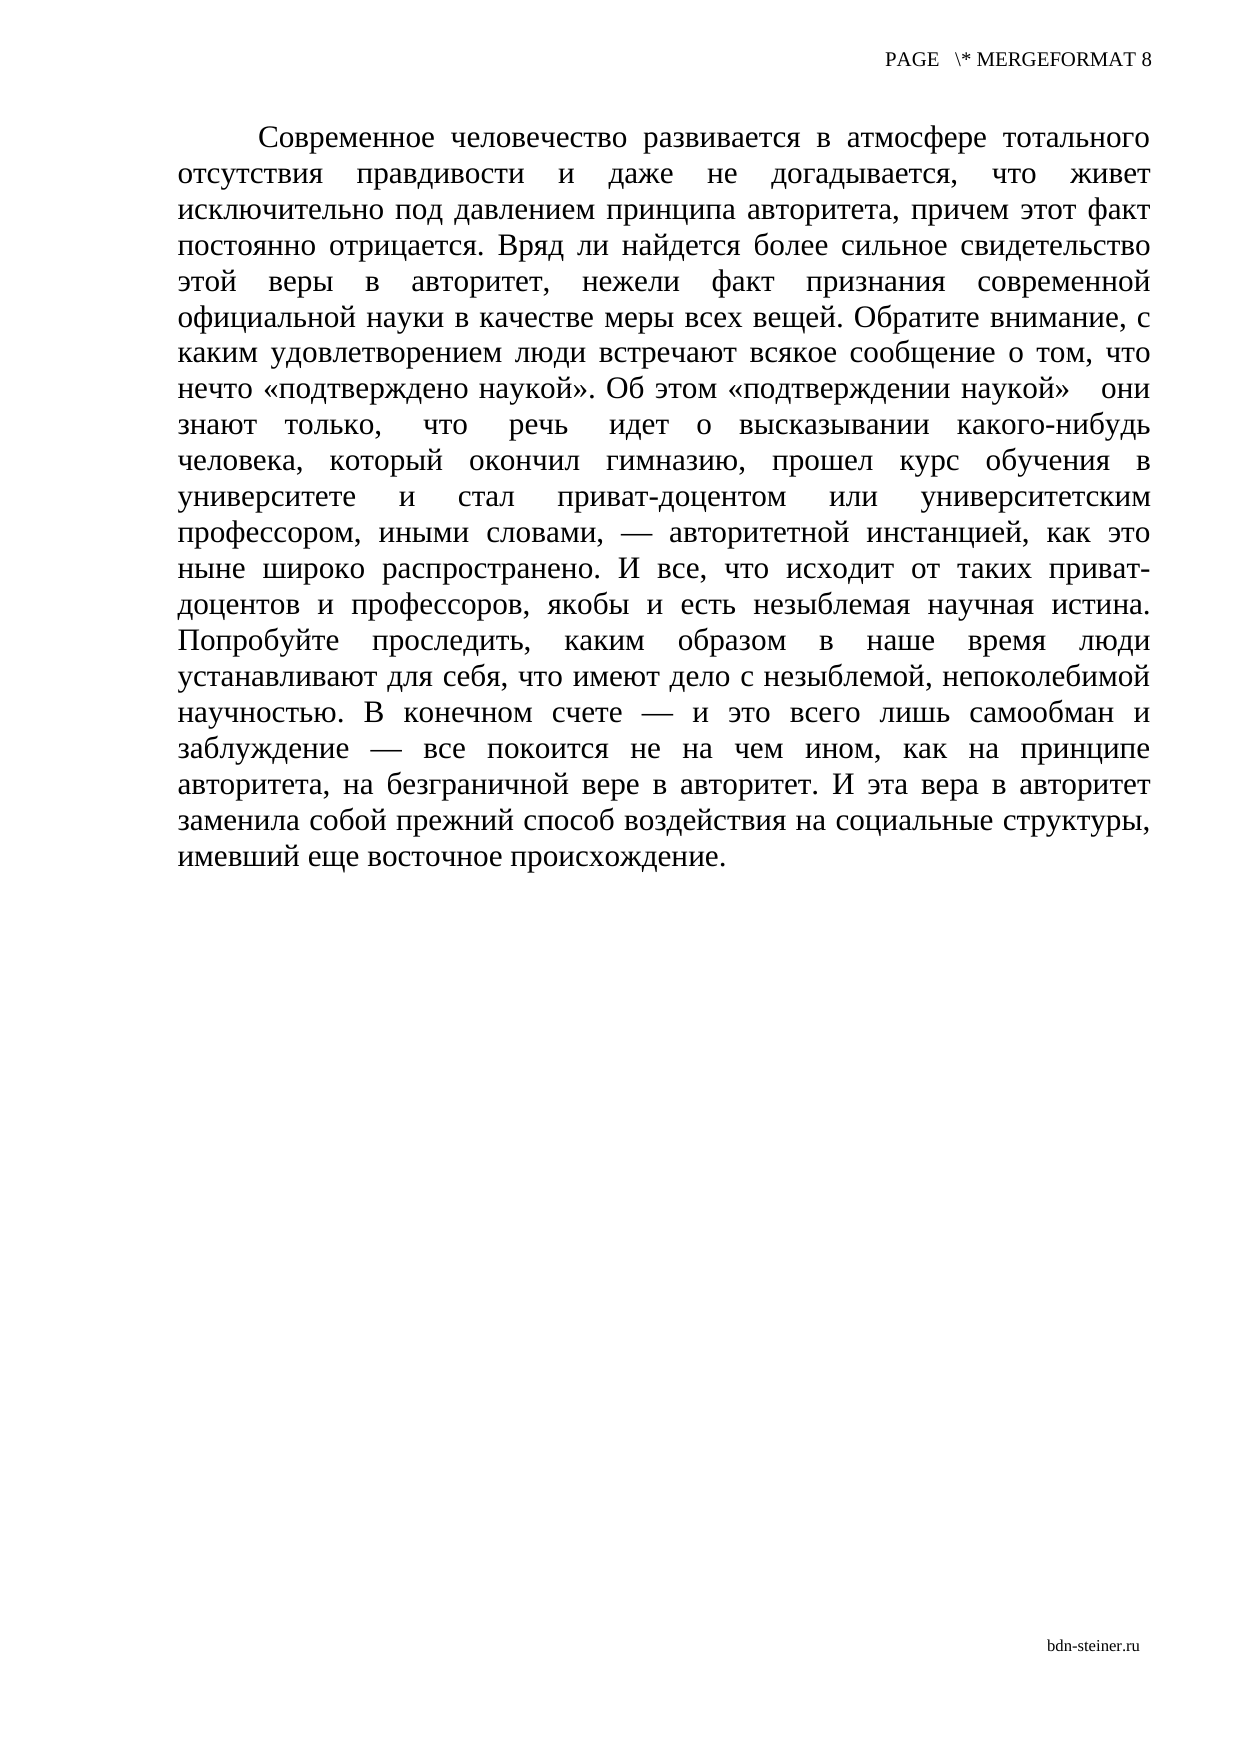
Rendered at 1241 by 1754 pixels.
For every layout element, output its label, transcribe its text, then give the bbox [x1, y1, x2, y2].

text Современное человечество развивается в атмосфере тотального отсутствия правдивости и даже не догадывается, что живет исключительно под давлением принципа авторитета, причем этот факт постоянно отрицается. Вряд ли найдется более сильное свидетельство этой веры в авторитет, нежели факт признания современной официальной науки в качестве меры всех вещей. Обратите внимание, с каким удовлетворением люди встречают всякое сообщение о том, что нечто «подтверждено наукой». Об этом «подтверждении наукой» они знают только, что речь идет о высказывании какого-нибудь человека, который окончил гимназию, прошел курс обучения в университете и стал приват-доцентом или университетским профессором, иными словами, — авторитетной инстанцией, как это ныне широко распространено. И все, что исходит от таких приват-доцентов и профессоров, якобы и есть незыблемая научная истина. Попробуйте проследить, каким образом в наше время люди устанавливают для себя, что имеют дело с незыблемой, непоколебимой научностью. В конечном счете — и это всего лишь самообман и заблуждение — все покоится не на чем ином, как на принципе авторитета, на безграничной вере в авторитет. И эта вера в авторитет заменила собой прежний способ воздействия на социальные структуры, имевший еще восточное происхождение. [177, 118, 1152, 873]
